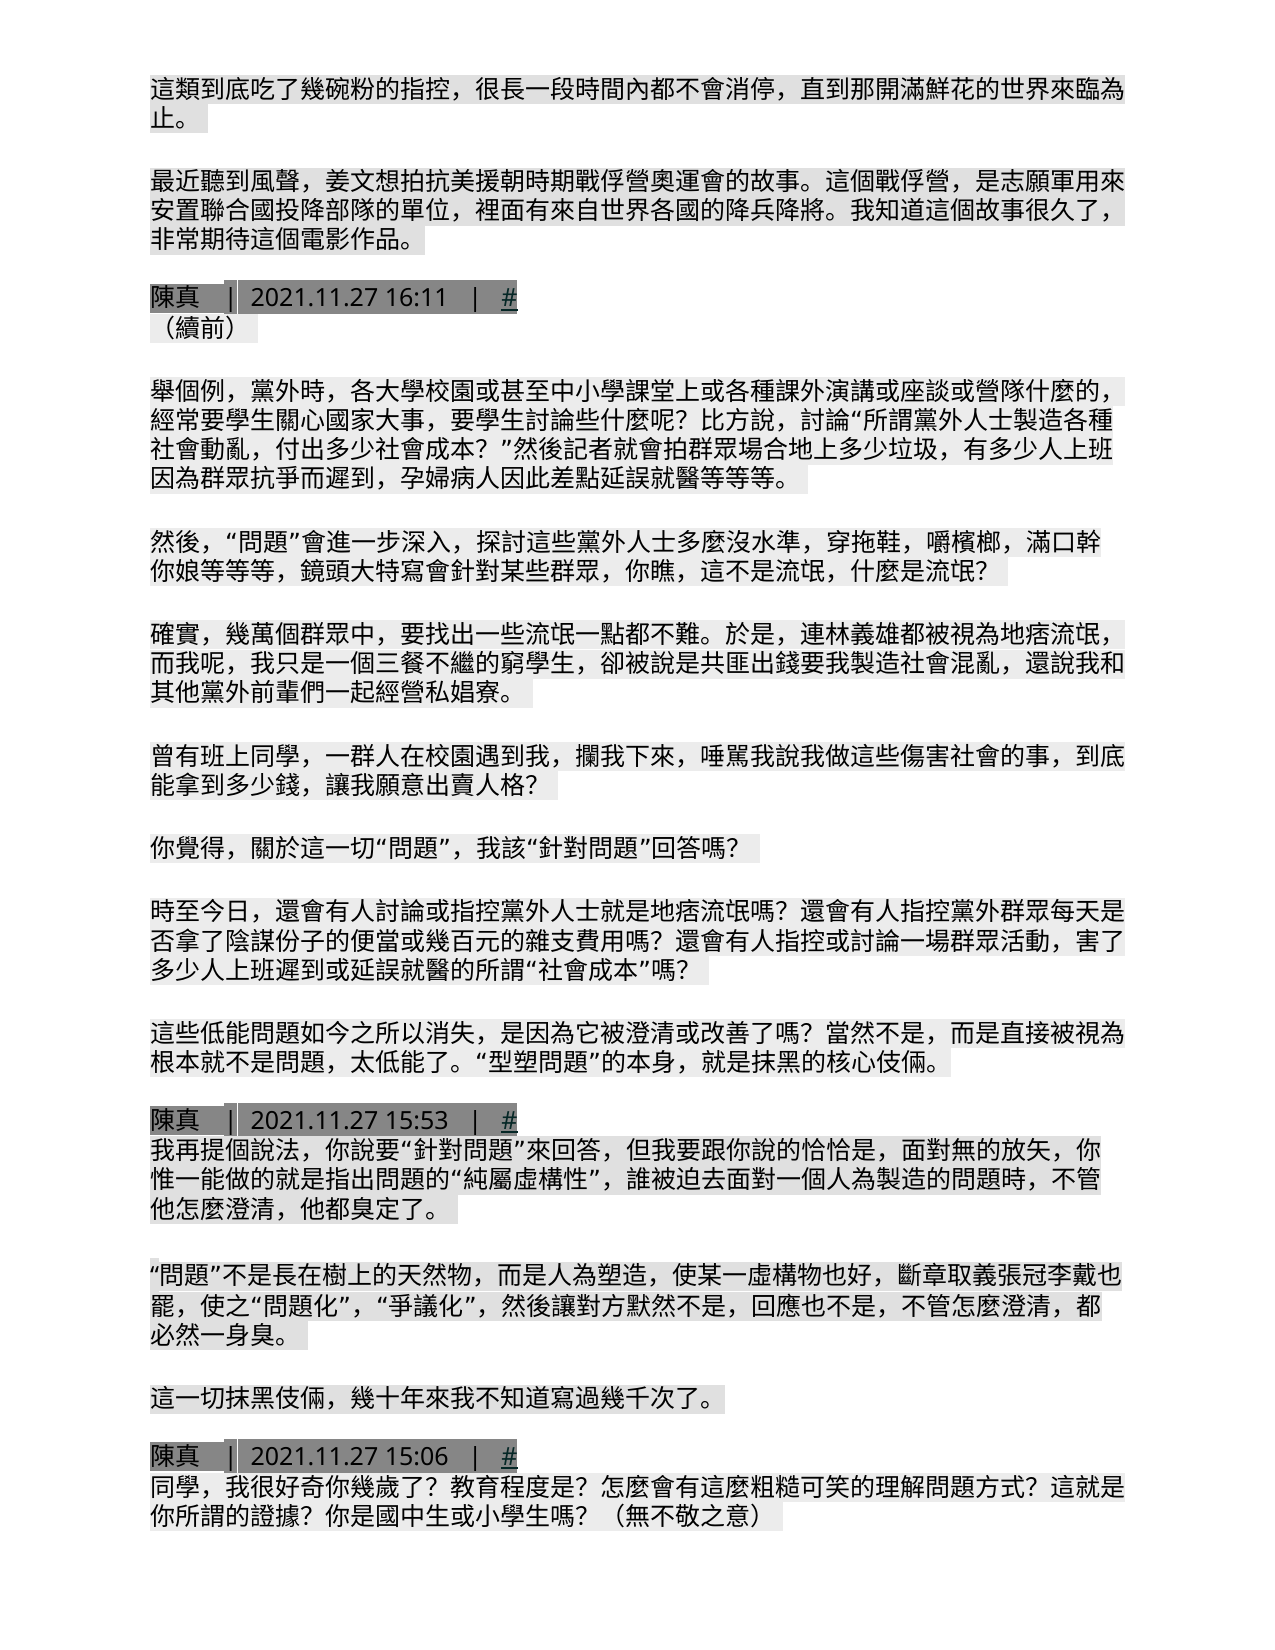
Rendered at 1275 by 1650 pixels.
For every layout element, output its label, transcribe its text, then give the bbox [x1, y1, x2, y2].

text 這類到底吃了幾碗粉的指控，很長一段時間內都不會消停，直到那開滿鮮花的世界來臨為止。 最近聽到風聲，姜文想拍抗美援朝時期戰俘營奧運會的故事。這個戰俘營，是志願軍用來安置聯合國投降部隊的單位，裡面有來自世界各國的降兵降將。我知道這個故事很久了，非常期待這個電影作品。 [150, 75, 1125, 255]
text 我再提個說法，你說要“針對問題”來回答，但我要跟你說的恰恰是，面對無的放矢，你惟一能做的就是指出問題的“純屬虛構性”，誰被迫去面對一個人為製造的問題時，不管他怎麼澄清，他都臭定了。 “問題”不是長在樹上的天然物，而是人為塑造，使某一虛構物也好，斷章取義張冠李戴也罷，使之“問題化”，“爭議化”，然後讓對方默然不是，回應也不是，不管怎麼澄清，都必然一身臭。 這一切抹黑伎倆，幾十年來我不知道寫過幾千次了。 [150, 1136, 1125, 1414]
text （續前） 舉個例，黨外時，各大學校園或甚至中小學課堂上或各種課外演講或座談或營隊什麼的，經常要學生關心國家大事，要學生討論些什麼呢？比方說，討論“所謂黨外人士製造各種社會動亂，付出多少社會成本？”然後記者就會拍群眾場合地上多少垃圾，有多少人上班因為群眾抗爭而遲到，孕婦病人因此差點延誤就醫等等等。 然後，“問題”會進一步深入，探討這些黨外人士多麼沒水準，穿拖鞋，嚼檳榔，滿口幹你娘等等等，鏡頭大特寫會針對某些群眾，你瞧，這不是流氓，什麼是流氓？ 確實，幾萬個群眾中，要找出一些流氓一點都不難。於是，連林義雄都被視為地痞流氓，而我呢，我只是一個三餐不繼的窮學生，卻被說是共匪出錢要我製造社會混亂，還說我和其他黨外前輩們一起經營私娼寮。 曾有班上同學，一群人在校園遇到我，攔我下來，唾駡我說我做這些傷害社會的事，到底能拿到多少錢，讓我願意出賣人格？ 你覺得，關於這一切“問題”，我該“針對問題”回答嗎？ 時至今日，還會有人討論或指控黨外人士就是地痞流氓嗎？還會有人指控黨外群眾每天是否拿了陰謀份子的便當或幾百元的雜支費用嗎？還會有人指控或討論一場群眾活動，害了多少人上班遲到或延誤就醫的所謂“社會成本”嗎？ 這些低能問題如今之所以消失，是因為它被澄清或改善了嗎？當然不是，而是直接被視為根本就不是問題，太低能了。“型塑問題”的本身，就是抹黑的核心伎倆。 [150, 314, 1125, 1077]
text 陳真 | 2021.11.27 15:06 | # [150, 1439, 1125, 1473]
text 陳真 | 2021.11.27 15:53 | # [150, 1102, 1125, 1136]
text 同學，我很好奇你幾歲了？教育程度是？怎麼會有這麼粗糙可笑的理解問題方式？這就是你所謂的證據？你是國中生或小學生嗎？（無不敬之意） [150, 1473, 1125, 1565]
text 陳真 | 2021.11.27 16:11 | # [150, 280, 1125, 314]
